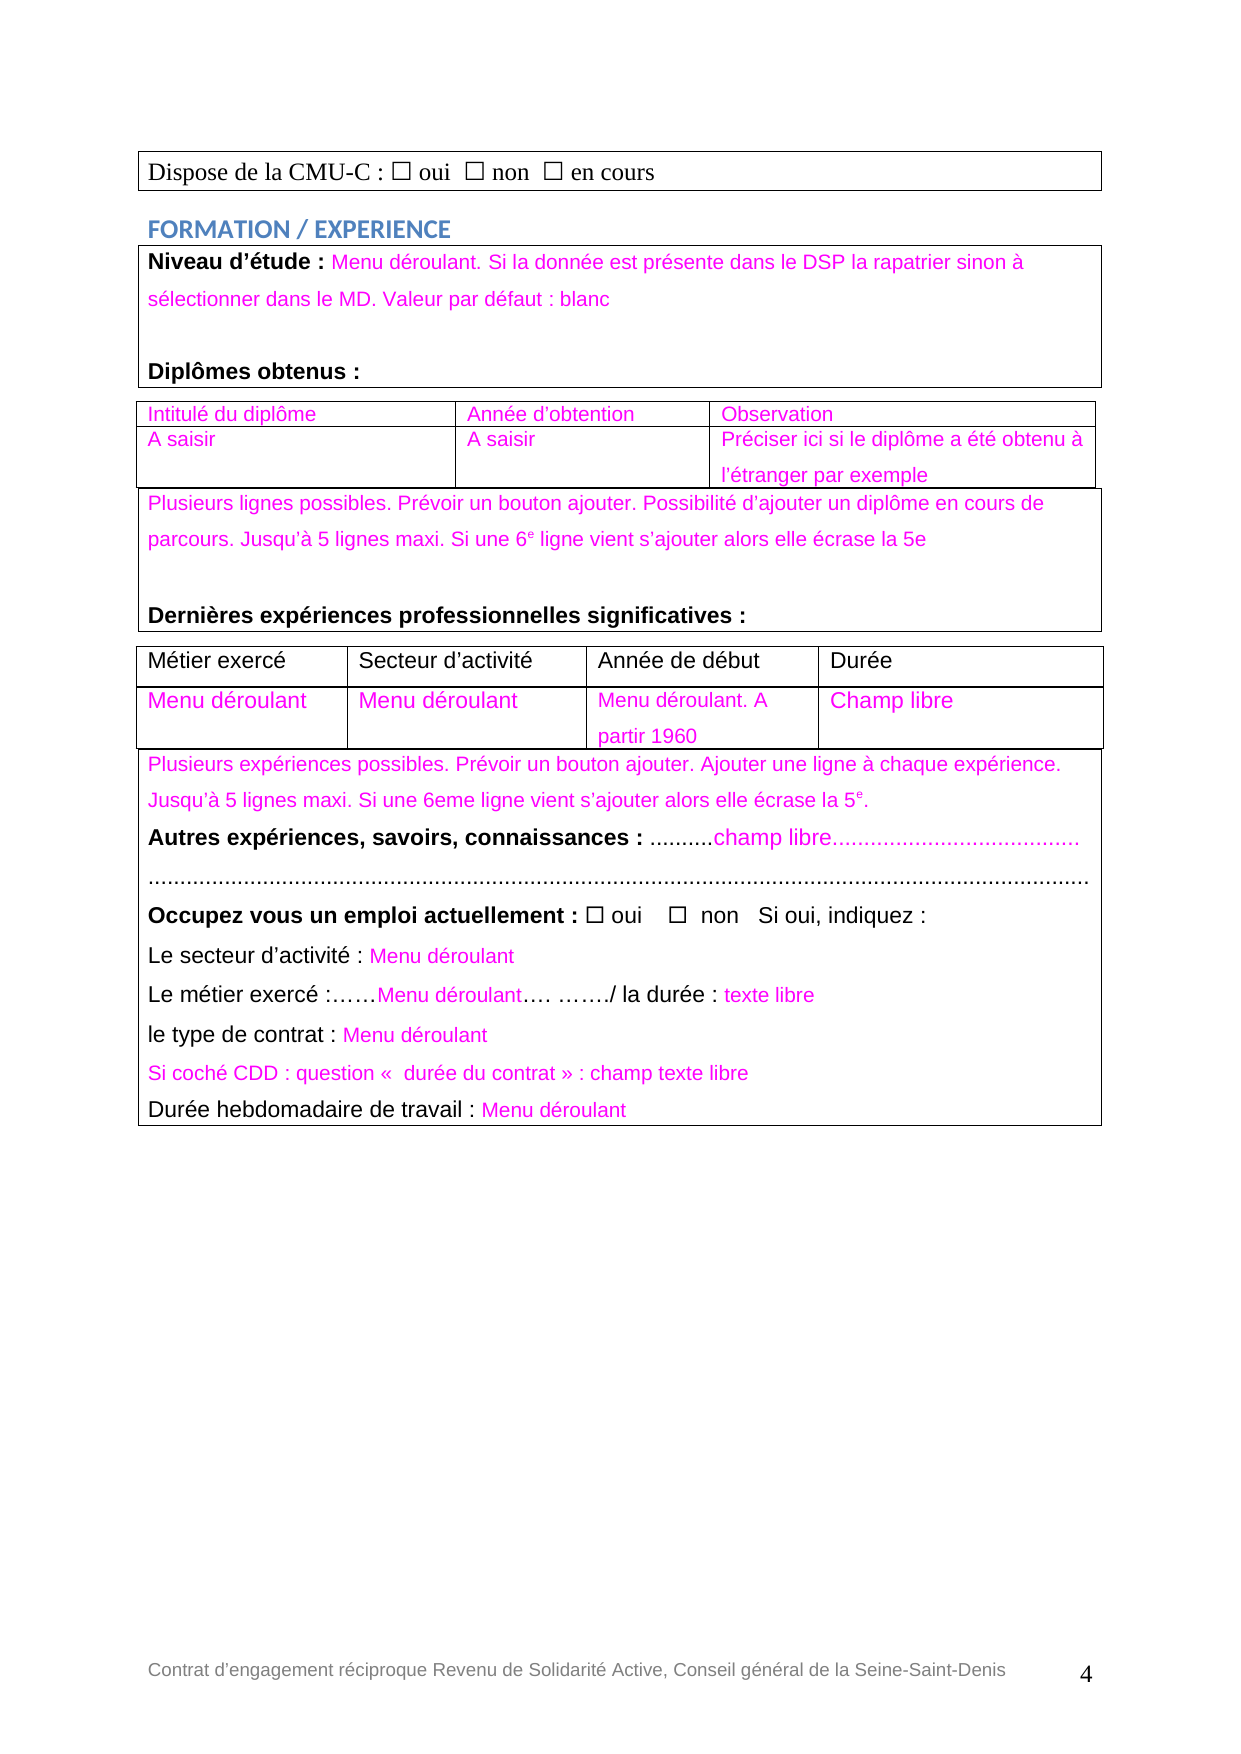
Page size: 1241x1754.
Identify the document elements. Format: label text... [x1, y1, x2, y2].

table_cell A saisir [456, 427, 709, 487]
table_header Durée [819, 647, 1103, 686]
text .................................................................................................................................................... [139, 860, 1101, 889]
text Si coché CDD : question « durée du contrat » : champ texte libre [139, 1057, 1101, 1084]
text Dispose de la CMU-C : ☐ oui ☐ non ☐ en cours [139, 152, 1101, 190]
text le type de contrat : Menu déroulant [139, 1018, 1101, 1047]
text Durée hebdomadaire de travail : Menu déroulant [139, 1093, 1101, 1125]
text Diplômes obtenus : [139, 355, 1101, 387]
table_header Secteur d’activité [348, 647, 586, 686]
text Plusieurs expériences possibles. Prévoir un bouton ajouter. Ajouter une ligne à chaque expérience. Jusqu’à 5 lignes maxi. Si une 6eme ligne vient s’ajouter alors elle écrase la 5e. [139, 750, 1101, 811]
subtitle FORMATION / EXPERIENCE [148, 212, 1092, 245]
table_cell Menu déroulant. A partir 1960 [587, 688, 818, 747]
table_header Année d’obtention [456, 402, 709, 426]
text Dernières expériences professionnelles significatives : [139, 599, 1101, 631]
text Plusieurs lignes possibles. Prévoir un bouton ajouter. Possibilité d’ajouter un diplôme en cours de parcours. Jusqu’à 5 lignes maxi. Si une 6e ligne vient s’ajouter alors elle écrase la 5e [139, 489, 1101, 551]
text Le secteur d’activité : Menu déroulant [139, 939, 1101, 968]
table_cell Préciser ici si le diplôme a été obtenu à l’étranger par exemple [710, 427, 1095, 487]
table_cell Menu déroulant [348, 688, 586, 747]
text Niveau d’étude : Menu déroulant. Si la donnée est présente dans le DSP la rapatrier sinon à sélectionner dans le MD. Valeur par défaut : blanc [139, 246, 1101, 310]
text Occupez vous un emploi actuellement :  oui  non Si oui, indiquez : [139, 899, 1101, 929]
table_cell A saisir [137, 427, 455, 487]
text Le métier exercé :……Menu déroulant…. ……./ la durée : texte libre [139, 978, 1101, 1008]
table_header Métier exercé [137, 647, 347, 686]
text Autres expériences, savoirs, connaissances : ..........champ libre....................................... [139, 820, 1101, 850]
table_header Intitulé du diplôme [137, 402, 455, 426]
table_cell Menu déroulant [137, 688, 347, 747]
table_header Année de début [587, 647, 818, 686]
table_header Observation [710, 402, 1095, 426]
table_cell Champ libre [819, 688, 1103, 747]
